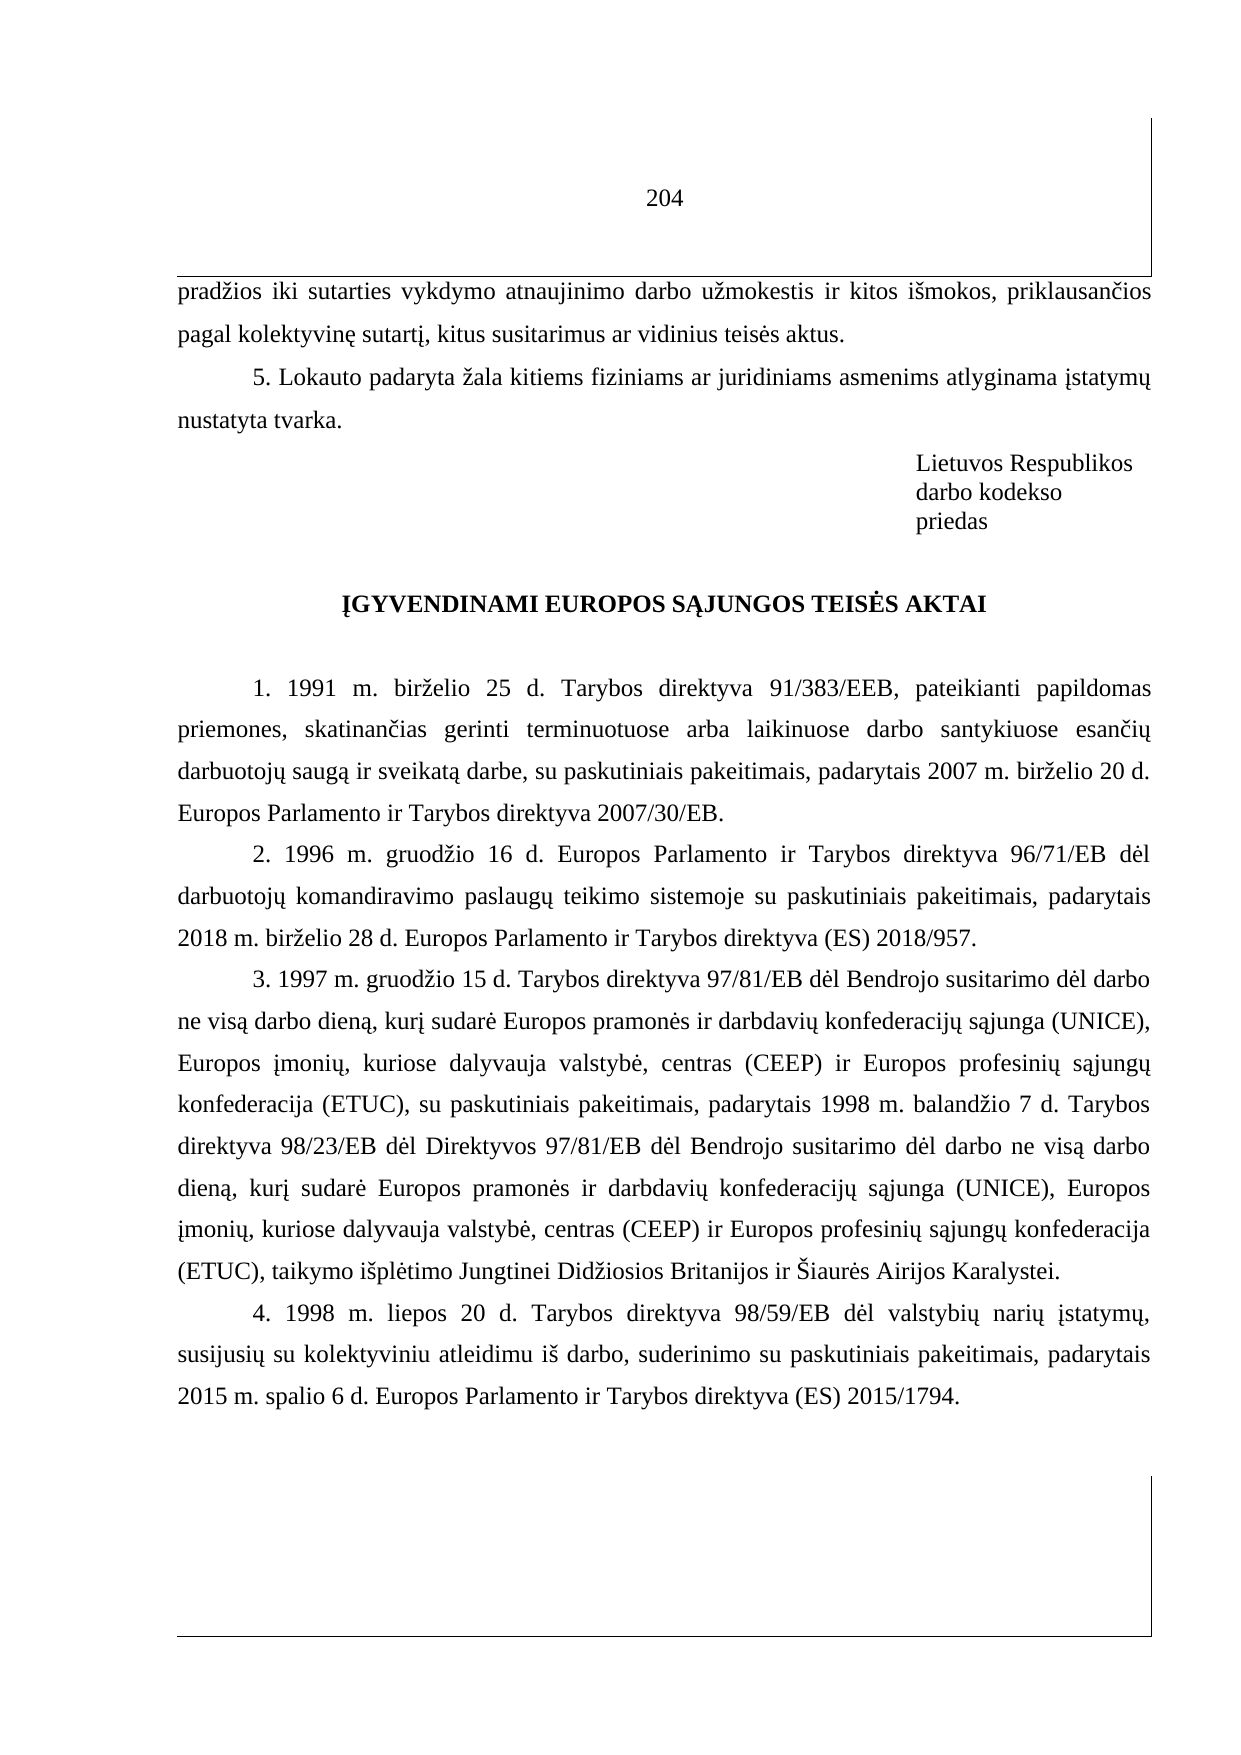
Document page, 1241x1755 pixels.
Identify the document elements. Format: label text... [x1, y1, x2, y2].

text Lietuvos Respublikos [916, 448, 1152, 477]
text darbo kodekso [916, 477, 1152, 506]
text 4. 1998 m. liepos 20 d. Tarybos direktyva 98/59/EB dėl valstybių narių įstatymų, susijusių su kolektyviniu atleidimu iš darbo, suderinimo su paskutiniais pakeitimais, padarytais 2015 m. spalio 6 d. Europos Parlamento ir Tarybos direktyva (ES) 2015/1794. [177, 1285, 1152, 1410]
text 1. 1991 m. birželio 25 d. Tarybos direktyva 91/383/EEB, pateikianti papildomas priemones, skatinančias gerinti terminuotuose arba laikinuose darbo santykiuose esančių darbuotojų saugą ir sveikatą darbe, su paskutiniais pakeitimais, padarytais 2007 m. birželio 20 d. Europos Parlamento ir Tarybos direktyva 2007/30/EB. [177, 660, 1152, 826]
text 2. 1996 m. gruodžio 16 d. Europos Parlamento ir Tarybos direktyva 96/71/EB dėl darbuotojų komandiravimo paslaugų teikimo sistemoje su paskutiniais pakeitimais, padarytais 2018 m. birželio 28 d. Europos Parlamento ir Tarybos direktyva (ES) 2018/957. [177, 826, 1152, 951]
text 5. Lokauto padaryta žala kitiems fiziniams ar juridiniams asmenims atlyginama įstatymų nustatyta tvarka. [177, 362, 1152, 434]
text pradžios iki sutarties vykdymo atnaujinimo darbo užmokestis ir kitos išmokos, priklausančios pagal kolektyvinę sutartį, kitus susitarimus ar vidinius teisės aktus. [177, 276, 1152, 348]
text ĮGYVENDINAMI EUROPOS SĄJUNGOS TEISĖS AKTAI [177, 576, 1152, 618]
text 3. 1997 m. gruodžio 15 d. Tarybos direktyva 97/81/EB dėl Bendrojo susitarimo dėl darbo ne visą darbo dieną, kurį sudarė Europos pramonės ir darbdavių konfederacijų sąjunga (UNICE), Europos įmonių, kuriose dalyvauja valstybė, centras (CEEP) ir Europos profesinių sąjungų konfederacija (ETUC), su paskutiniais pakeitimais, padarytais 1998 m. balandžio 7 d. Tarybos direktyva 98/23/EB dėl Direktyvos 97/81/EB dėl Bendrojo susitarimo dėl darbo ne visą darbo dieną, kurį sudarė Europos pramonės ir darbdavių konfederacijų sąjunga (UNICE), Europos įmonių, kuriose dalyvauja valstybė, centras (CEEP) ir Europos profesinių sąjungų konfederacija (ETUC), taikymo išplėtimo Jungtinei Didžiosios Britanijos ir Šiaurės Airijos Karalystei. [177, 951, 1152, 1285]
text priedas [916, 506, 1152, 535]
